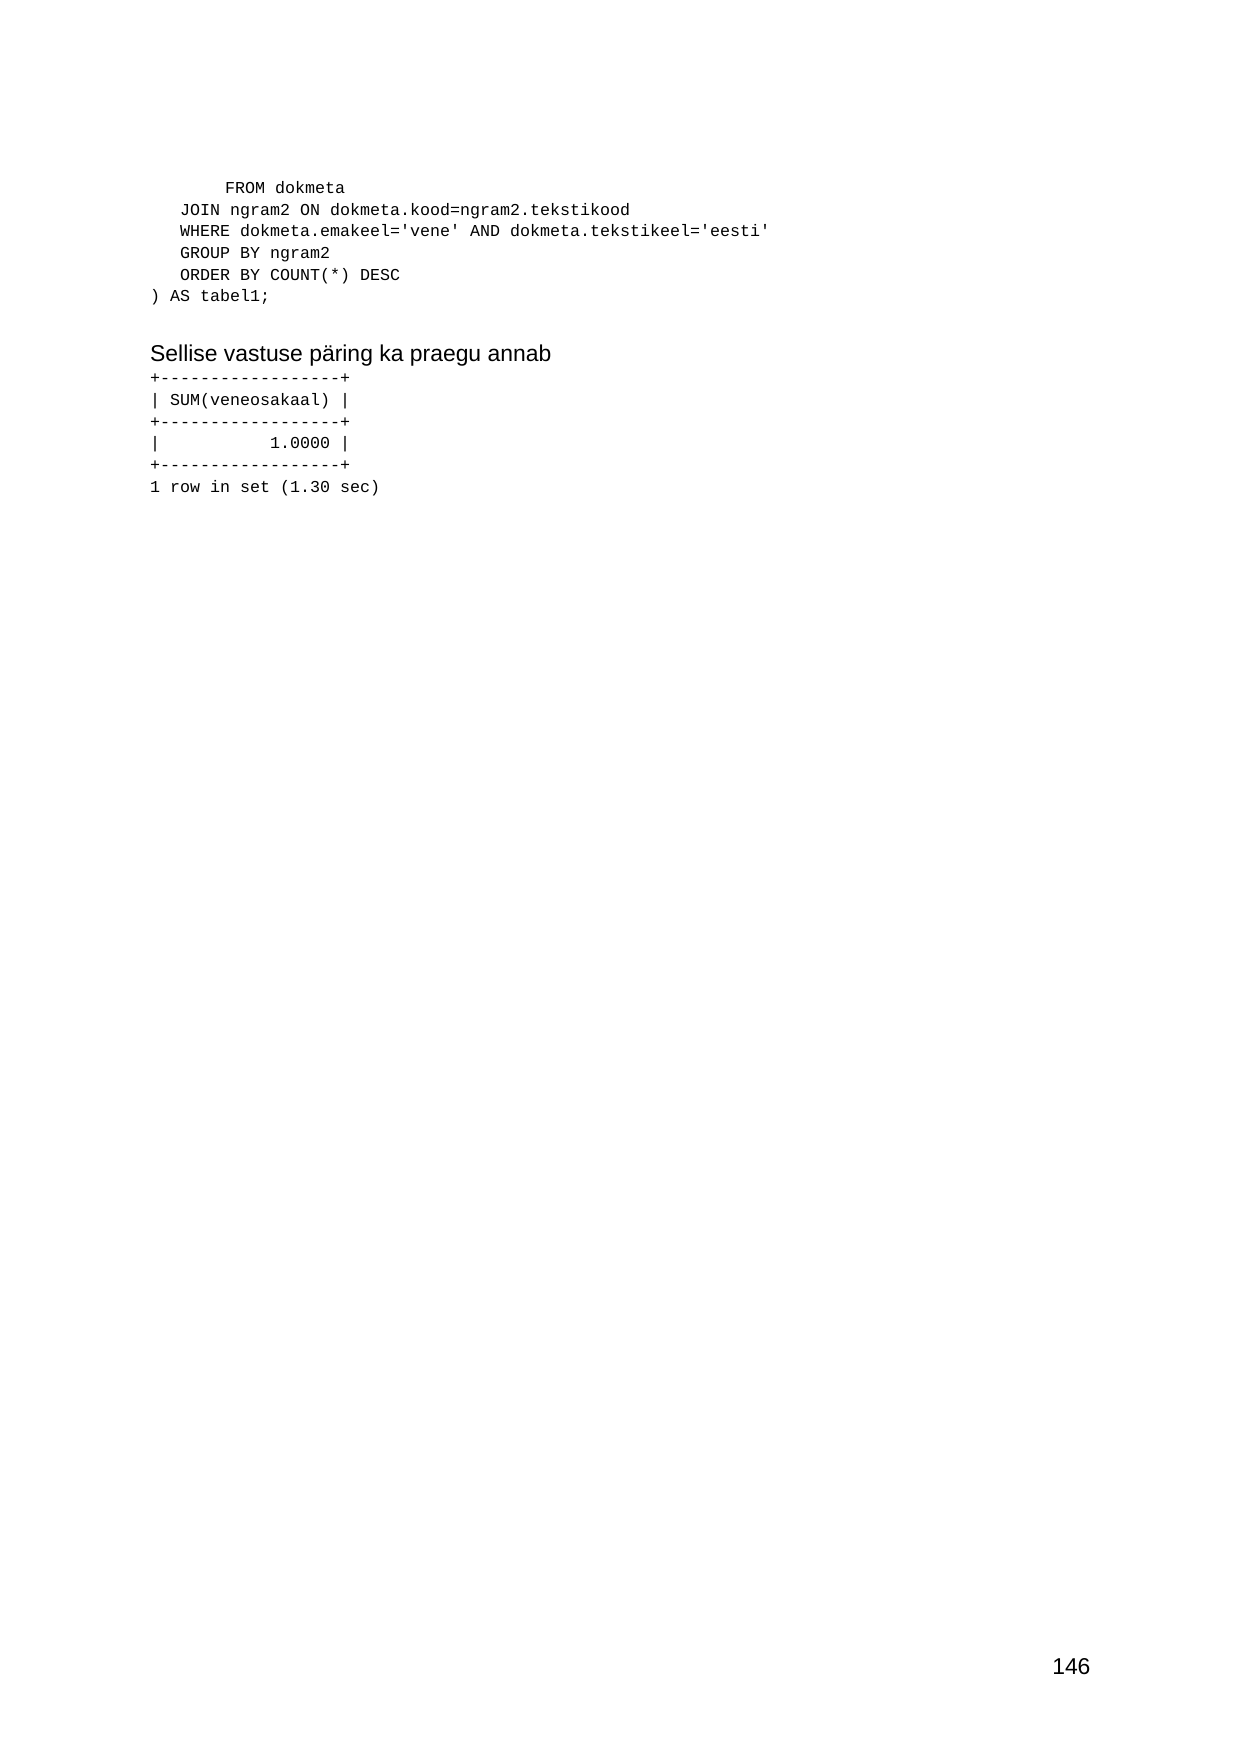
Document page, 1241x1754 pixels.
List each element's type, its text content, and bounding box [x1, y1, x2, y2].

text ORDER BY COUNT(*) DESC [150, 266, 1090, 285]
text +------------------+ [150, 413, 1090, 432]
text Sellise vastuse päring ka praegu annab [150, 340, 1090, 366]
text | 1.0000 | [150, 435, 1090, 454]
text JOIN ngram2 ON dokmeta.kood=ngram2.tekstikood [150, 201, 1090, 220]
text | SUM(veneosakaal) | [150, 392, 1090, 410]
text FROM dokmeta [150, 179, 1090, 198]
text 1 row in set (1.30 sec) [150, 478, 1090, 497]
text +------------------+ [150, 370, 1090, 389]
text ) AS tabel1; [150, 288, 1090, 307]
text WHERE dokmeta.emakeel='vene' AND dokmeta.tekstikeel='eesti' [150, 223, 1090, 242]
text GROUP BY ngram2 [150, 244, 1090, 263]
text +------------------+ [150, 457, 1090, 475]
